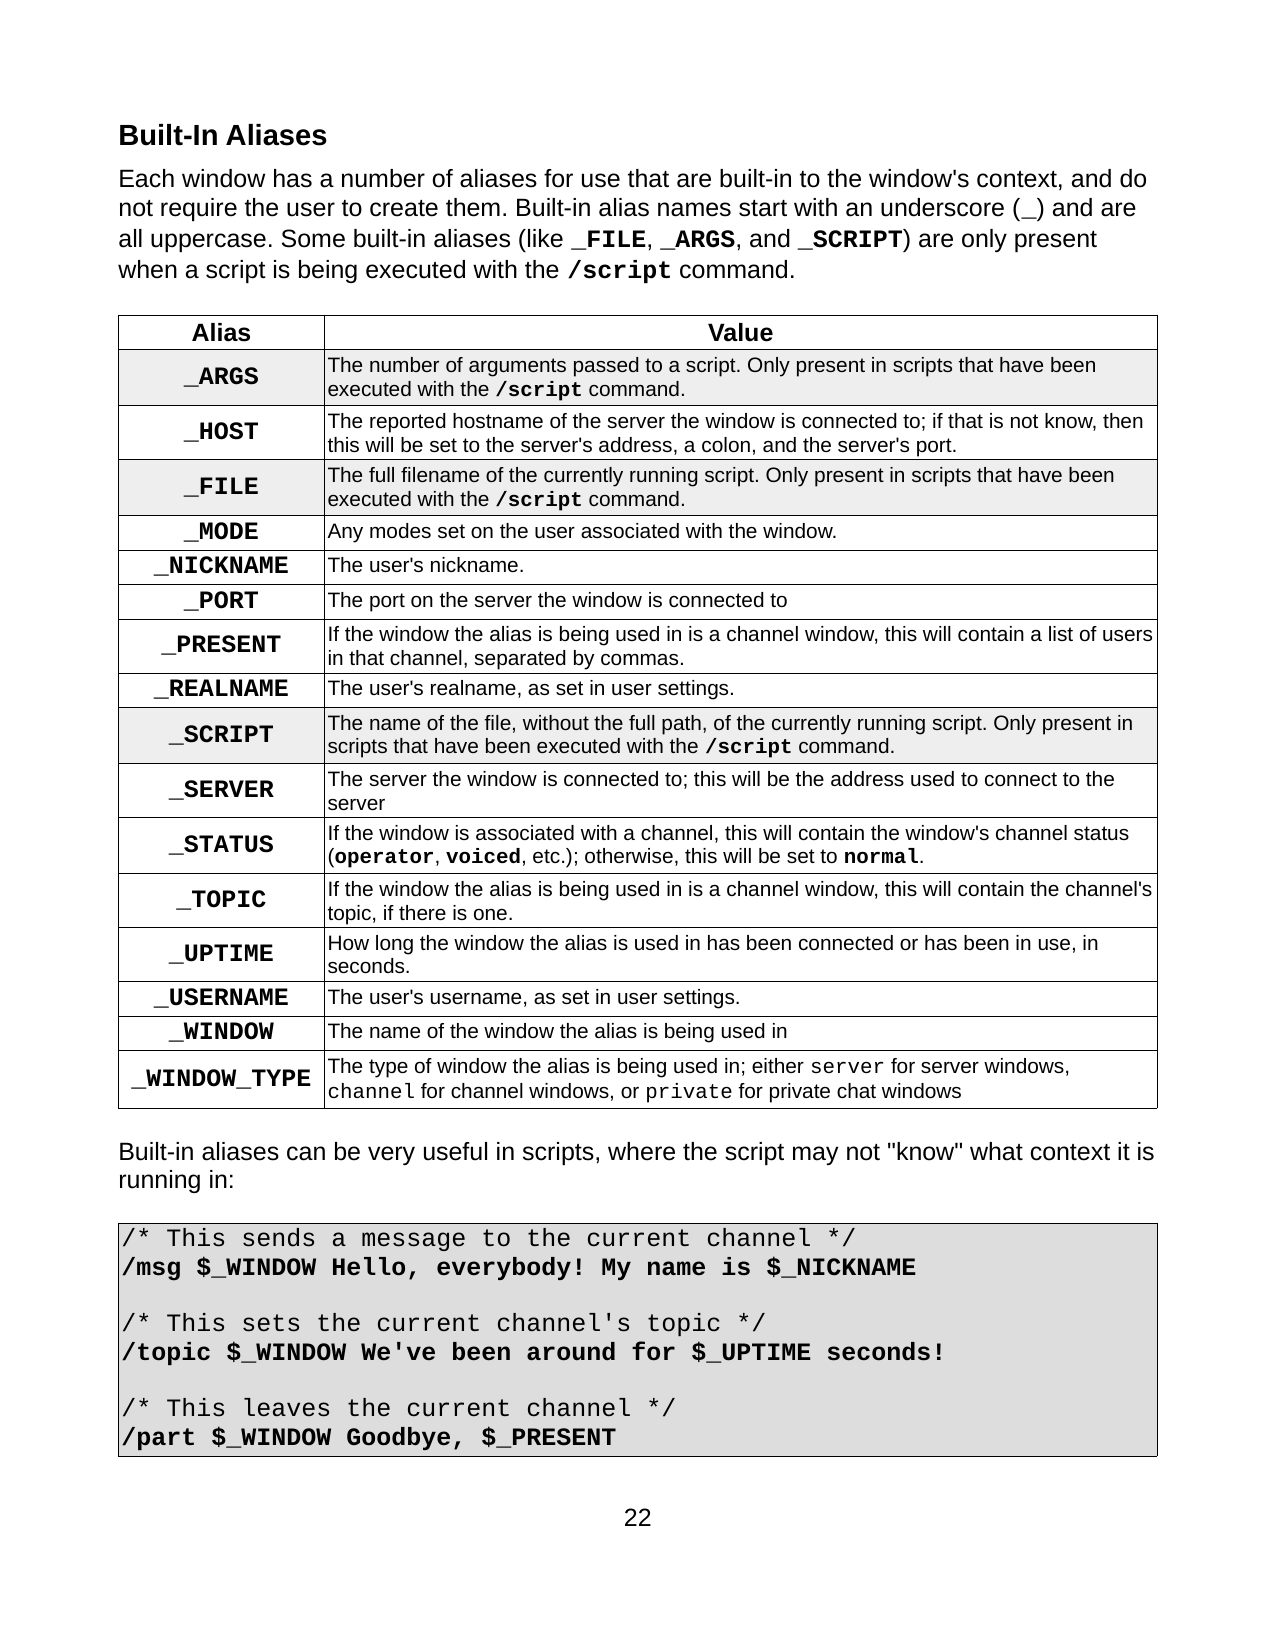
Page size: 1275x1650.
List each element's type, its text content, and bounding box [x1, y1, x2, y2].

table_cell The user's realname, as set in user settings. [325, 674, 1157, 707]
table_cell Any modes set on the user associated with the window. [325, 516, 1157, 550]
table_cell If the window is associated with a channel, this will contain the window's channel status (operator, voiced, etc.); otherwise, this will be set to normal. [325, 818, 1157, 873]
table_header /* This sends a message to the current channel */ /msg $_WINDOW Hello, everybody! My name is $_NICKNAME /* This sets the current channel's topic */ /topic $_WINDOW We've been around for $_UPTIME seconds! /* This leaves the current channel */ /part $_WINDOW Goodbye, $_PRESENT [119, 1224, 1157, 1456]
table_cell The reported hostname of the server the window is connected to; if that is not know, then this will be set to the server's address, a colon, and the server's port. [325, 406, 1157, 459]
table_cell _SERVER [119, 764, 324, 817]
table_cell _WINDOW_TYPE [119, 1051, 324, 1108]
table_cell How long the window the alias is used in has been connected or has been in use, in seconds. [325, 928, 1157, 981]
table_cell _FILE [119, 460, 324, 515]
table_cell The name of the file, without the full path, of the currently running script. Only present in scripts that have been executed with the /script command. [325, 708, 1157, 763]
table_cell The full filename of the currently running script. Only present in scripts that have been executed with the /script command. [325, 460, 1157, 515]
table_cell _HOST [119, 406, 324, 459]
table_cell _REALNAME [119, 674, 324, 707]
text Built-in aliases can be very useful in scripts, where the script may not "know" what context it is running in: [118, 1137, 1157, 1194]
table_header Value [325, 316, 1157, 349]
table_cell The user's username, as set in user settings. [325, 982, 1157, 1016]
table_cell _USERNAME [119, 982, 324, 1016]
table_cell _SCRIPT [119, 708, 324, 763]
subtitle Built-In Aliases [118, 118, 1157, 152]
table_cell _ARGS [119, 350, 324, 405]
table_cell _NICKNAME [119, 551, 324, 584]
table_cell The user's nickname. [325, 551, 1157, 584]
table_cell _STATUS [119, 818, 324, 873]
table_cell The type of window the alias is being used in; either server for server windows, channel for channel windows, or private for private chat windows [325, 1051, 1157, 1108]
table_cell The number of arguments passed to a script. Only present in scripts that have been executed with the /script command. [325, 350, 1157, 405]
table_cell If the window the alias is being used in is a channel window, this will contain a list of users in that channel, separated by commas. [325, 620, 1157, 673]
table_cell The port on the server the window is connected to [325, 585, 1157, 619]
table_cell _PORT [119, 585, 324, 619]
table_cell _MODE [119, 516, 324, 550]
table_cell _WINDOW [119, 1017, 324, 1050]
table_cell The name of the window the alias is being used in [325, 1017, 1157, 1050]
table_cell _UPTIME [119, 928, 324, 981]
text Each window has a number of aliases for use that are built-in to the window's context, and do not require the user to create them. Built-in alias names start with an underscore (_) and are all uppercase. Some built-in aliases (like _FILE, _ARGS, and _SCRIPT) are only present when a script is being executed with the /script command. [118, 164, 1157, 286]
table_cell If the window the alias is being used in is a channel window, this will contain the channel's topic, if there is one. [325, 874, 1157, 927]
table_cell _PRESENT [119, 620, 324, 673]
table_cell The server the window is connected to; this will be the address used to connect to the server [325, 764, 1157, 817]
table_cell _TOPIC [119, 874, 324, 927]
table_header Alias [119, 316, 324, 349]
